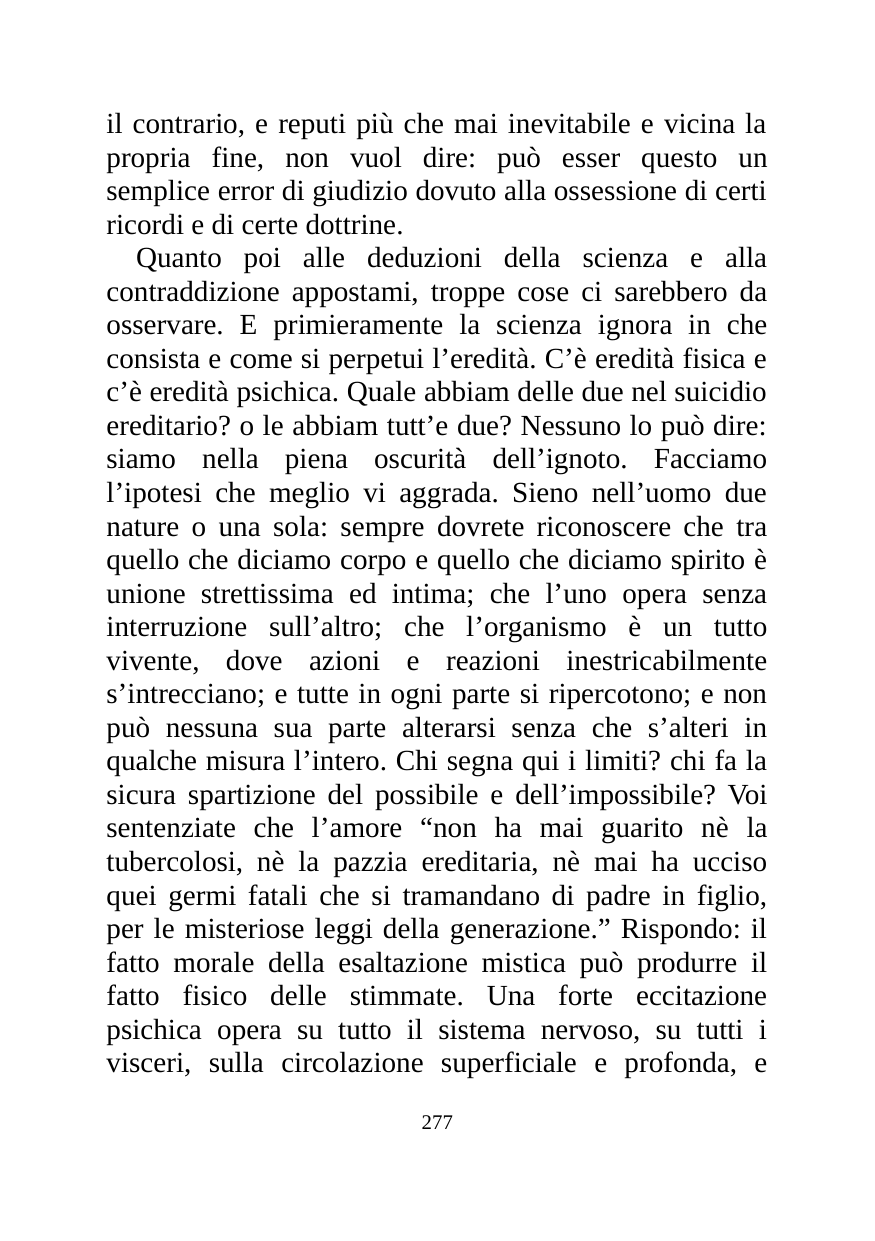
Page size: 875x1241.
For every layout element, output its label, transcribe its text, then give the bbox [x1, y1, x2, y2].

text Quanto poi alle deduzioni della scienza e alla contraddizione appostami, troppe cose ci sarebbero da osservare. E primieramente la scienza ignora in che consista e come si perpetui l’eredità. C’è eredità fisica e c’è eredità psichica. Quale abbiam delle due nel suicidio ereditario? o le abbiam tutt’e due? Nessuno lo può dire: siamo nella piena oscurità dell’ignoto. Facciamo l’ipotesi che meglio vi aggrada. Sieno nell’uomo due nature o una sola: sempre dovrete riconoscere che tra quello che diciamo corpo e quello che diciamo spirito è unione strettissima ed intima; che l’uno opera senza interruzione sull’altro; che l’organismo è un tutto vivente, dove azioni e reazioni inestricabilmente s’intrecciano; e tutte in ogni parte si ripercotono; e non può nessuna sua parte alterarsi senza che s’alteri in qualche misura l’intero. Chi segna qui i limiti? chi fa la sicura spartizione del possibile e dell’impossibile? Voi sentenziate che l’amore “non ha mai guarito nè la tubercolosi, nè la pazzia ereditaria, nè mai ha ucciso quei germi fatali che si tramandano di padre in figlio, per le misteriose leggi della generazione.” Rispondo: il fatto morale della esaltazione mistica può produrre il fatto fisico delle stimmate. Una forte eccitazione psichica opera su tutto il sistema nervoso, su tutti i visceri, sulla circolazione superficiale e profonda, e [106, 240, 768, 1079]
text il contrario, e reputi più che mai inevitabile e vicina la propria fine, non vuol dire: può esser questo un semplice error di giudizio dovuto alla ossessione di certi ricordi e di certe dottrine. [106, 106, 768, 240]
